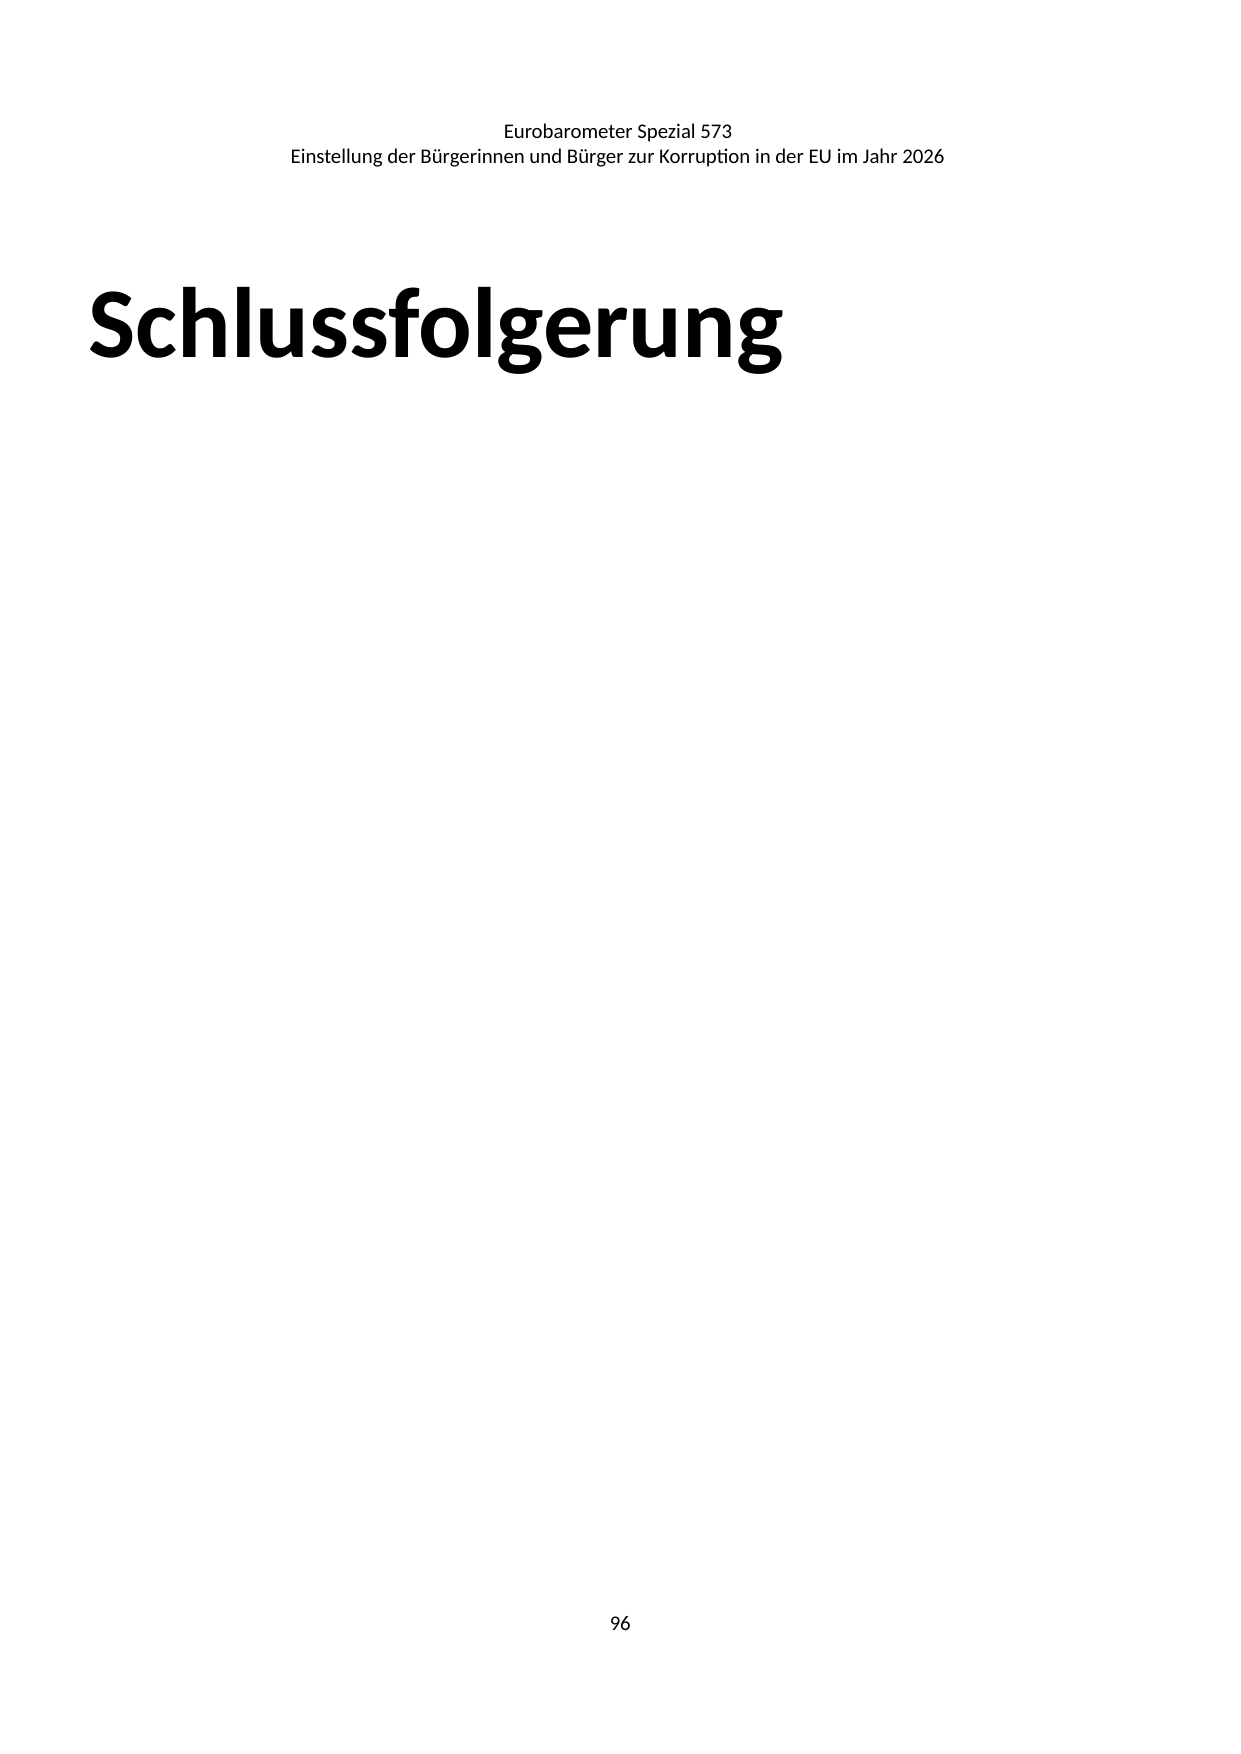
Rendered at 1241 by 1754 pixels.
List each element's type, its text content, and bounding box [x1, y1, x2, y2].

subtitle Schlussfolgerung [88, 261, 1152, 383]
